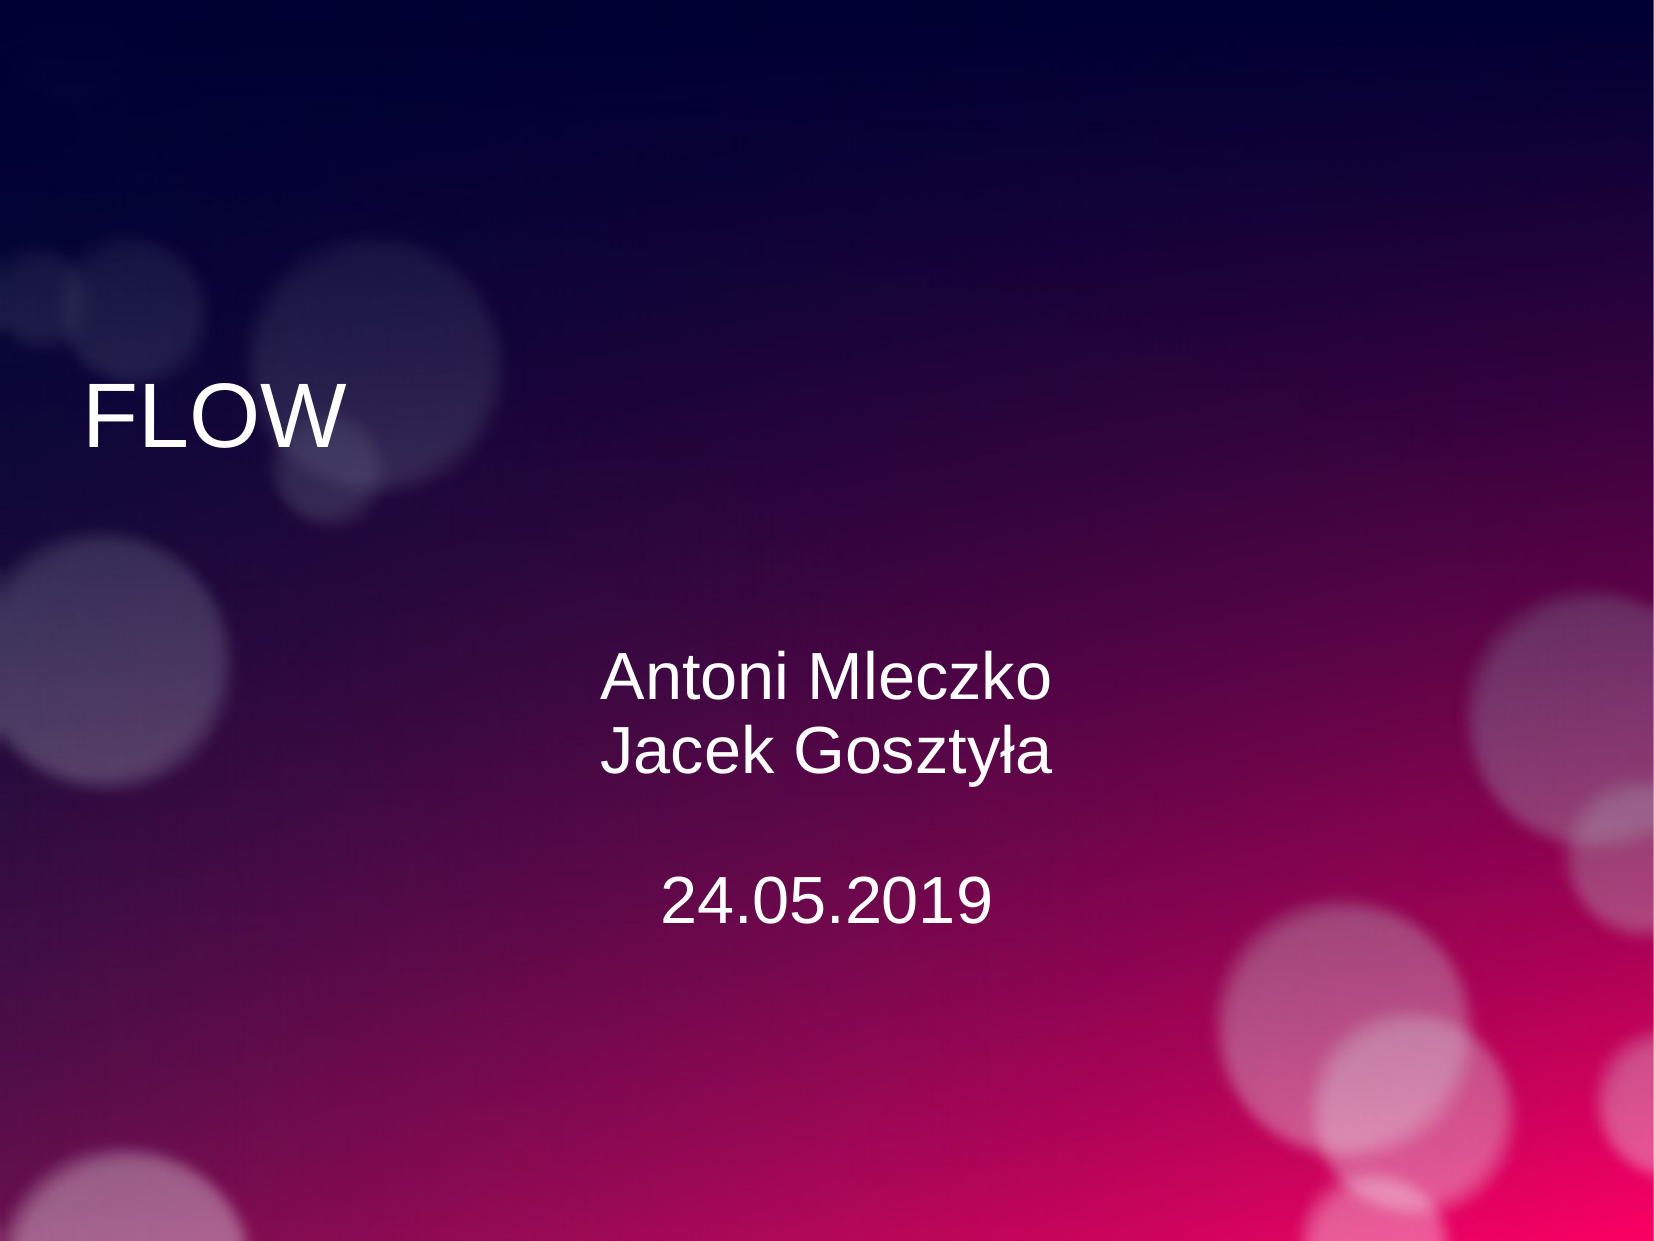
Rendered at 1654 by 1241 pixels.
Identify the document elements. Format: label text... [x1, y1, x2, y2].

picture [0, 0, 1654, 1241]
title FLOW [82, 312, 1571, 520]
subtitle Antoni Mleczko Jacek Gosztyła 24.05.2019 [82, 566, 1571, 1010]
